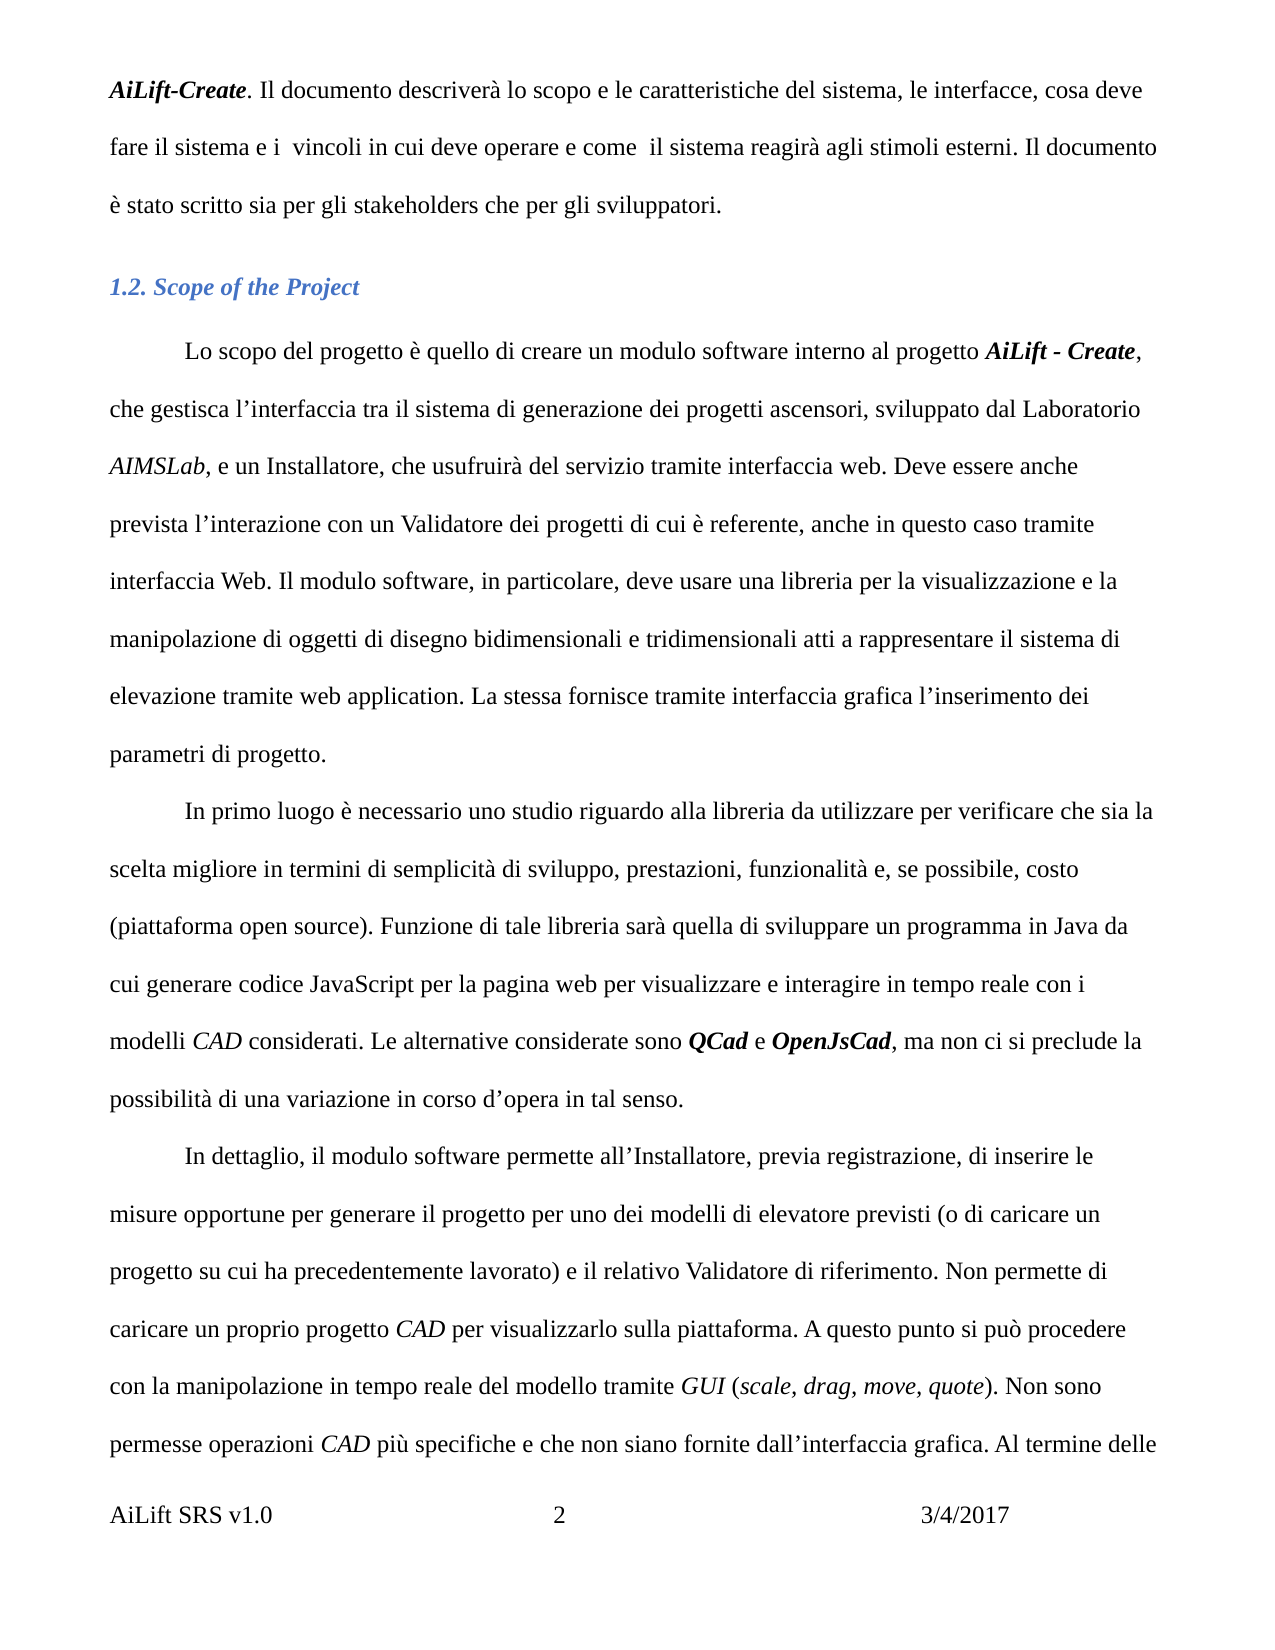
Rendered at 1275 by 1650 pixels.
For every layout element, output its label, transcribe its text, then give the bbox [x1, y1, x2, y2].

subtitle 1.2. Scope of the Project [109, 272, 1162, 301]
text In primo luogo è necessario uno studio riguardo alla libreria da utilizzare per verificare che sia la scelta migliore in termini di semplicità di sviluppo, prestazioni, funzionalità e, se possibile, costo (piattaforma open source). Funzione di tale libreria sarà quella di sviluppare un programma in Java da cui generare codice JavaScript per la pagina web per visualizzare e interagire in tempo reale con i modelli CAD considerati. Le alternative considerate sono QCad e OpenJsCad, ma non ci si preclude la possibilità di una variazione in corso d’opera in tal senso. [109, 796, 1162, 1112]
text Lo scopo del progetto è quello di creare un modulo software interno al progetto AiLift - Create, che gestisca l’interfaccia tra il sistema di generazione dei progetti ascensori, sviluppato dal Laboratorio AIMSLab, e un Installatore, che usufruirà del servizio tramite interfaccia web. Deve essere anche prevista l’interazione con un Validatore dei progetti di cui è referente, anche in questo caso tramite interfaccia Web. Il modulo software, in particolare, deve usare una libreria per la visualizzazione e la manipolazione di oggetti di disegno bidimensionali e tridimensionali atti a rappresentare il sistema di elevazione tramite web application. La stessa fornisce tramite interfaccia grafica l’inserimento dei parametri di progetto. [109, 336, 1162, 767]
text In dettaglio, il modulo software permette all’Installatore, previa registrazione, di inserire le misure opportune per generare il progetto per uno dei modelli di elevatore previsti (o di caricare un progetto su cui ha precedentemente lavorato) e il relativo Validatore di riferimento. Non permette di caricare un proprio progetto CAD per visualizzarlo sulla piattaforma. A questo punto si può procedere con la manipolazione in tempo reale del modello tramite GUI (scale, drag, move, quote). Non sono permesse operazioni CAD più specifiche e che non siano fornite dall’interfaccia grafica. Al termine delle [109, 1141, 1162, 1457]
text AiLift-Create. Il documento descriverà lo scopo e le caratteristiche del sistema, le interfacce, cosa deve fare il sistema e i vincoli in cui deve operare e come il sistema reagirà agli stimoli esterni. Il documento è stato scritto sia per gli stakeholders che per gli sviluppatori. [109, 75, 1162, 219]
